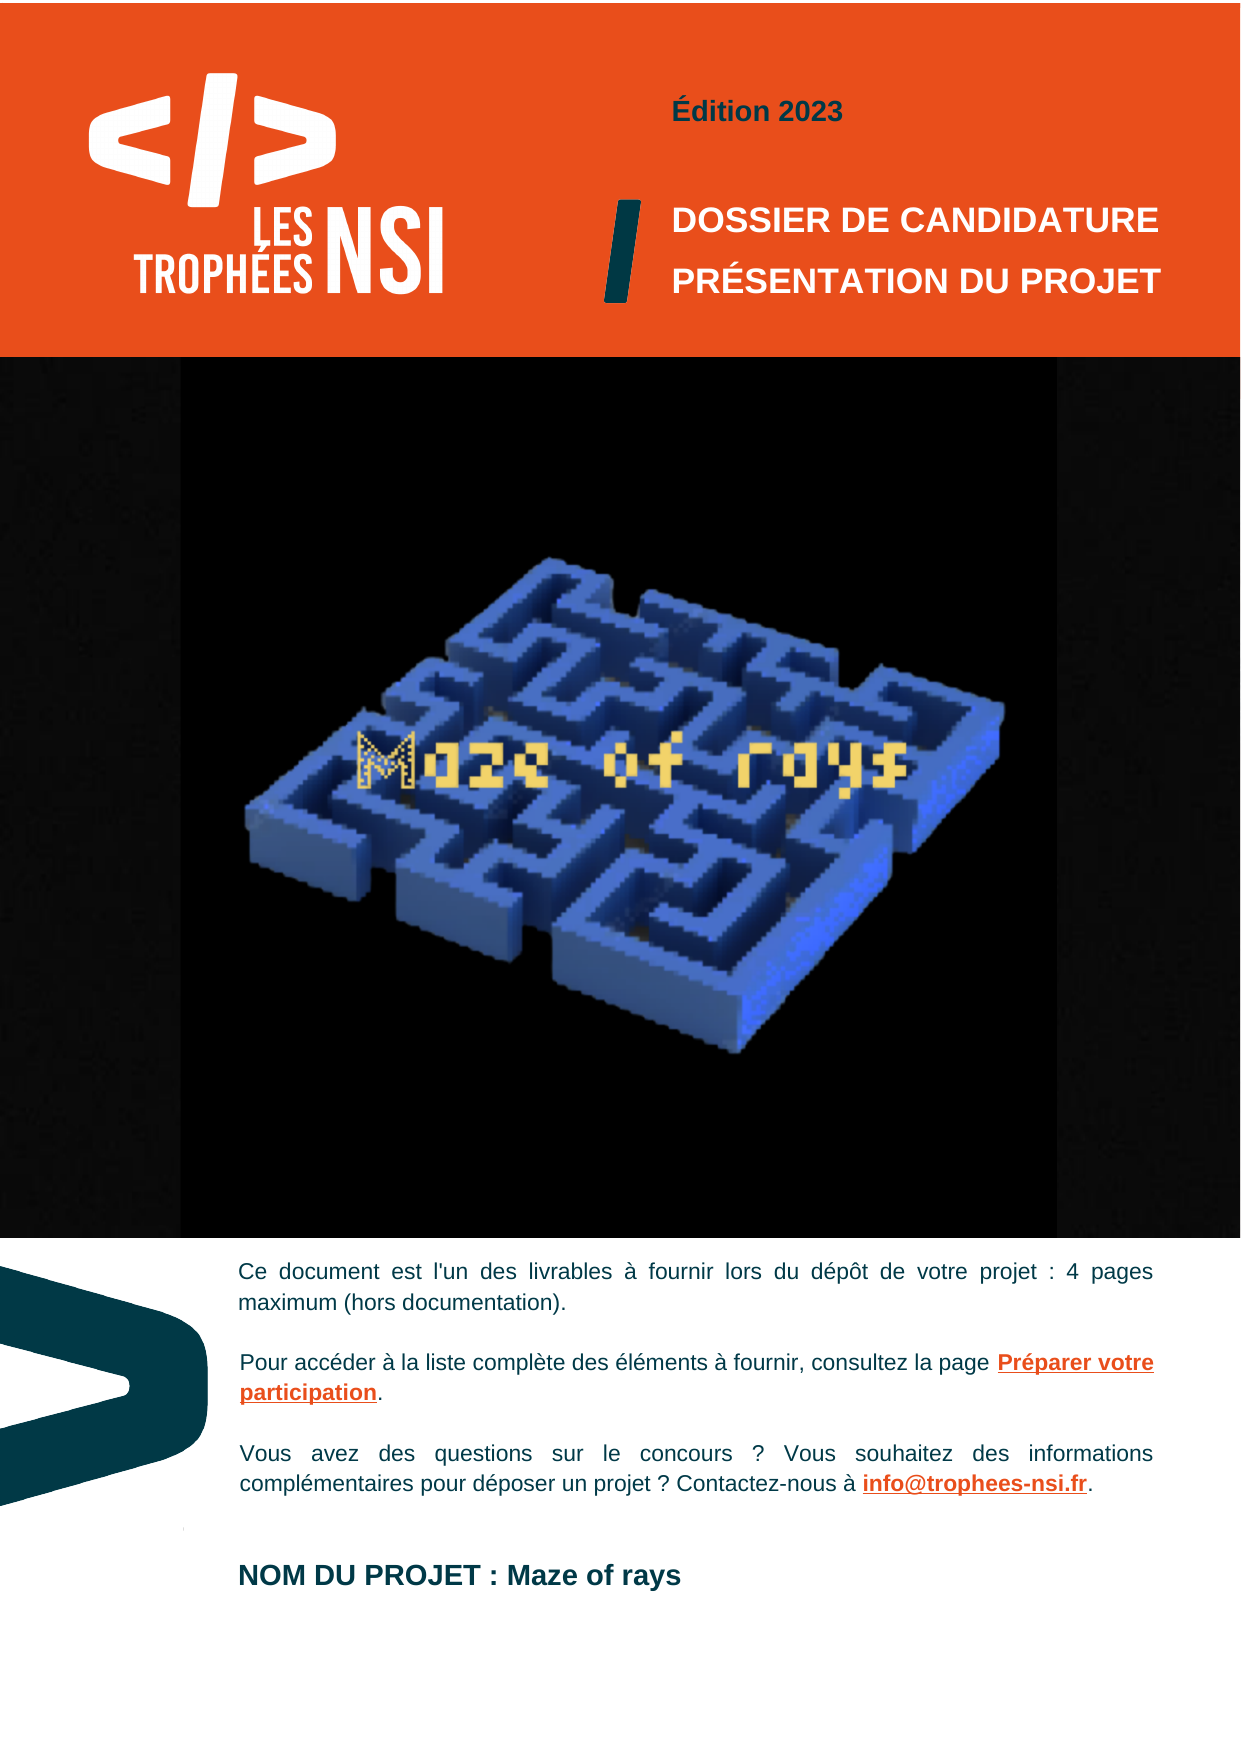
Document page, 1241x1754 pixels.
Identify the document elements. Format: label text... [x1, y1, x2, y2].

text Ce document est l'un des livrables à fournir lors du dépôt de votre projet : 4 pages maximum (hors documentation). [238, 1258, 1154, 1315]
text NOM DU PROJET : Maze of rays [238, 1558, 1076, 1591]
picture [598, 197, 646, 306]
table_header Édition 2023 DOSSIER DE CANDIDATURE PRÉSENTATION DU PROJET [660, 8, 1235, 357]
text Pour accéder à la liste complète des éléments à fournir, consultez la page Préparer votre participation. [239, 1349, 1154, 1405]
text Vous avez des questions sur le concours ? Vous souhaitez des informations complémentaires pour déposer un projet ? Contactez-nous à info@trophees-nsi.fr. [239, 1439, 1154, 1496]
picture [0, 0, 1241, 1238]
picture [0, 1344, 129, 1428]
table_header [532, 8, 658, 357]
picture [0, 1256, 218, 1515]
